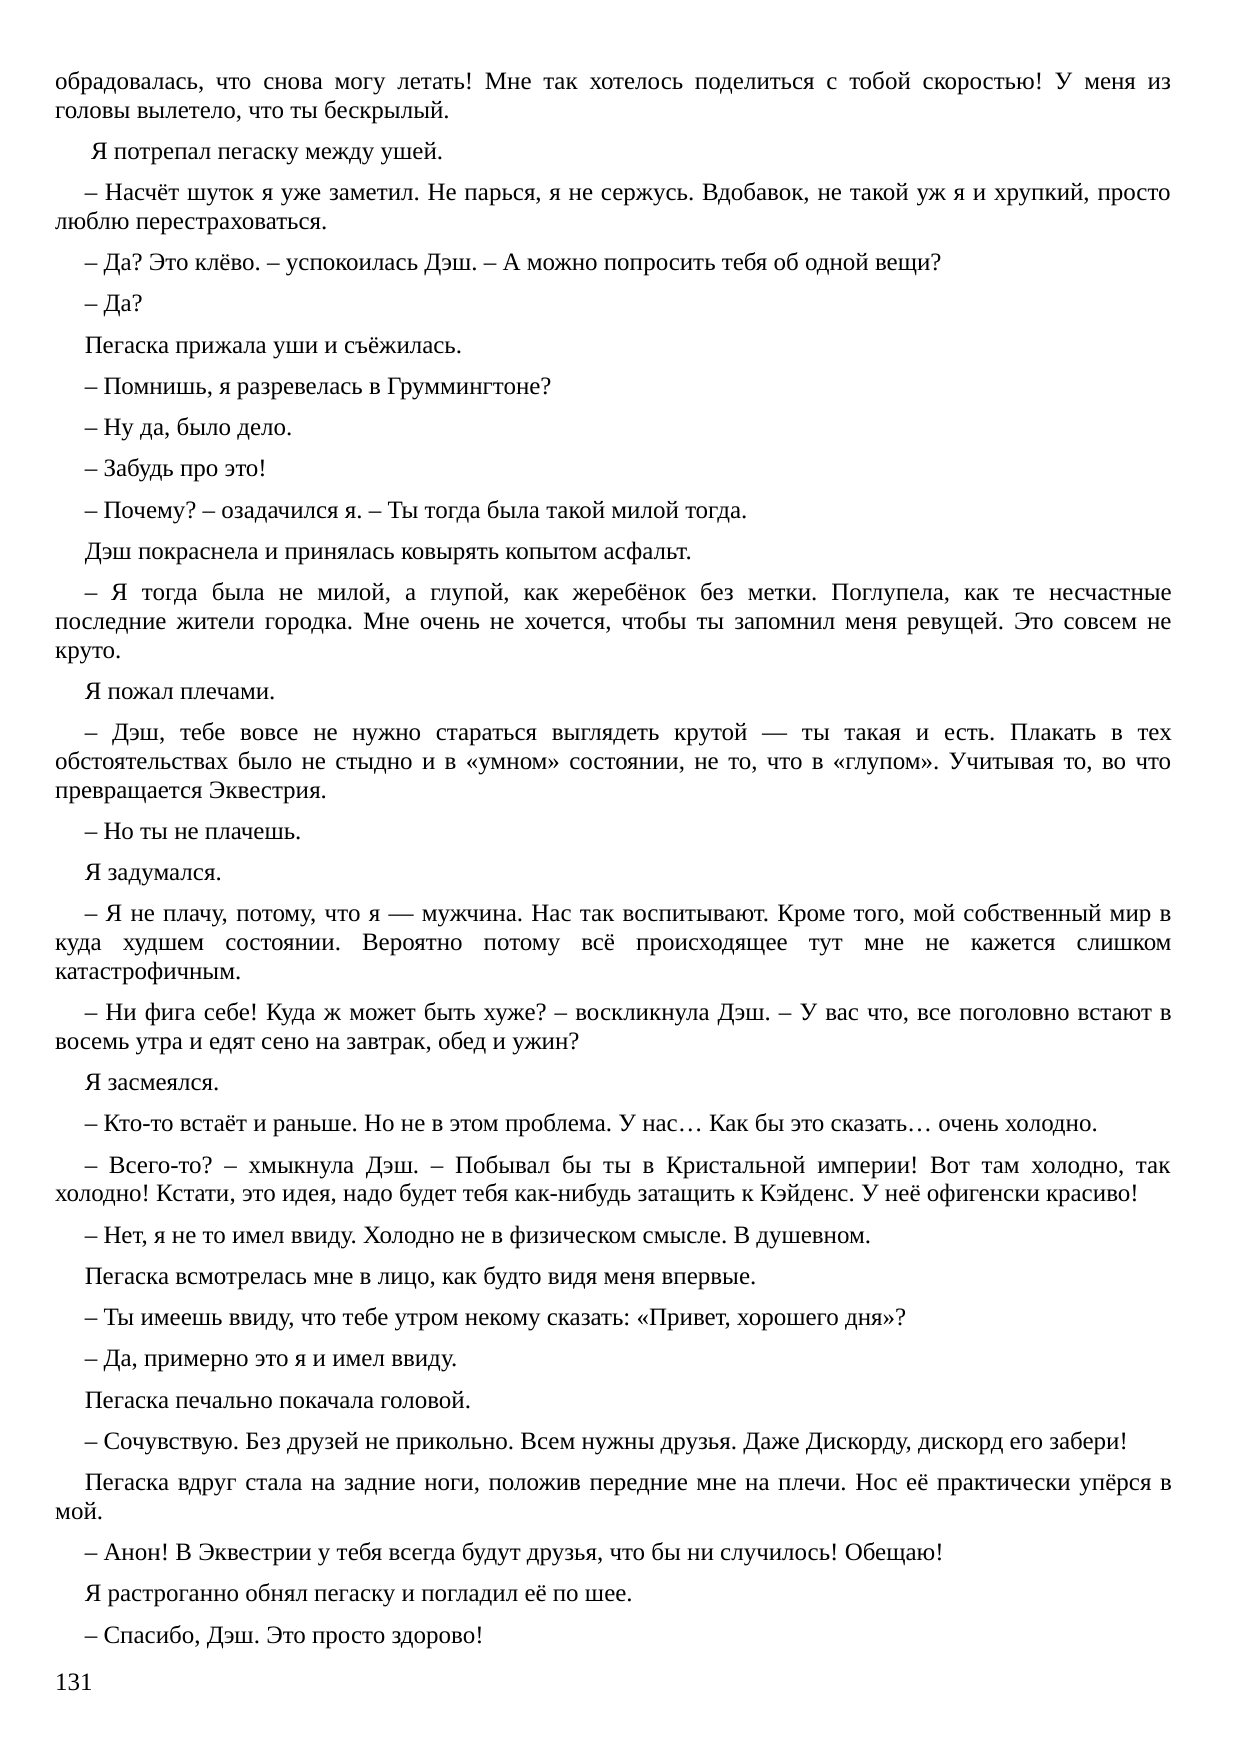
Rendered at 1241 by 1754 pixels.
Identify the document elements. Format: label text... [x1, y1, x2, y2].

text Я задумался. [55, 857, 1173, 886]
text Дэш покраснела и принялась ковырять копытом асфальт. [55, 536, 1173, 565]
text – Помнишь, я разревелась в Груммингтоне? [55, 371, 1173, 400]
text – Дэш, тебе вовсе не нужно стараться выглядеть крутой — ты такая и есть. Плакать в тех обстоятельствах было не стыдно и в «умном» состоянии, не то, что в «глупом». Учитывая то, во что превращается Эквестрия. [55, 717, 1173, 803]
text – Да? [55, 288, 1173, 317]
text – Сочувствую. Без друзей не прикольно. Всем нужны друзья. Даже Дискорду, дискорд его забери! [55, 1426, 1173, 1455]
text – Ну да, было дело. [55, 412, 1173, 441]
text – Почему? – озадачился я. – Ты тогда была такой милой тогда. [55, 495, 1173, 523]
text – Анон! В Эквестрии у тебя всегда будут друзья, что бы ни случилось! Обещаю! [55, 1537, 1173, 1566]
text Я пожал плечами. [55, 676, 1173, 705]
text – Да? Это клёво. – успокоилась Дэш. – А можно попросить тебя об одной вещи? [55, 247, 1173, 276]
text – Насчёт шуток я уже заметил. Не парься, я не сержусь. Вдобавок, не такой уж я и хрупкий, просто люблю перестраховаться. [55, 177, 1173, 235]
text – Да, примерно это я и имел ввиду. [55, 1343, 1173, 1372]
text – Нет, я не то имел ввиду. Холодно не в физическом смысле. В душевном. [55, 1220, 1173, 1248]
text – Ты имеешь ввиду, что тебе утром некому сказать: «Привет, хорошего дня»? [55, 1302, 1173, 1331]
text – Кто-то встаёт и раньше. Но не в этом проблема. У нас… Как бы это сказать… очень холодно. [55, 1108, 1173, 1137]
text – Ни фига себе! Куда ж может быть хуже? – воскликнула Дэш. – У вас что, все поголовно встают в восемь утра и едят сено на завтрак, обед и ужин? [55, 997, 1173, 1055]
text Я потрепал пегаску между ушей. [55, 136, 1173, 165]
text – Забудь про это! [55, 453, 1173, 482]
text – Я не плачу, потому, что я — мужчина. Нас так воспитывают. Кроме того, мой собственный мир в куда худшем состоянии. Вероятно потому всё происходящее тут мне не кажется слишком катастрофичным. [55, 898, 1173, 985]
text Я засмеялся. [55, 1067, 1173, 1096]
text обрадовалась, что снова могу летать! Мне так хотелось поделиться с тобой скоростью! У меня из головы вылетело, что ты бескрылый. [55, 66, 1173, 123]
text – Но ты не плачешь. [55, 816, 1173, 845]
text Пегаска всмотрелась мне в лицо, как будто видя меня впервые. [55, 1261, 1173, 1290]
text Пегаска прижала уши и съёжилась. [55, 330, 1173, 358]
text Пегаска печально покачала головой. [55, 1385, 1173, 1413]
text – Спасибо, Дэш. Это просто здорово! [55, 1620, 1173, 1648]
text Я растроганно обнял пегаску и погладил её по шее. [55, 1578, 1173, 1607]
text – Всего-то? – хмыкнула Дэш. – Побывал бы ты в Кристальной империи! Вот там холодно, так холодно! Кстати, это идея, надо будет тебя как-нибудь затащить к Кэйденс. У неё офигенски красиво! [55, 1150, 1173, 1207]
text Пегаска вдруг стала на задние ноги, положив передние мне на плечи. Нос её практически упёрся в мой. [55, 1467, 1173, 1525]
text – Я тогда была не милой, а глупой, как жеребёнок без метки. Поглупела, как те несчастные последние жители городка. Мне очень не хочется, чтобы ты запомнил меня ревущей. Это совсем не круто. [55, 577, 1173, 663]
